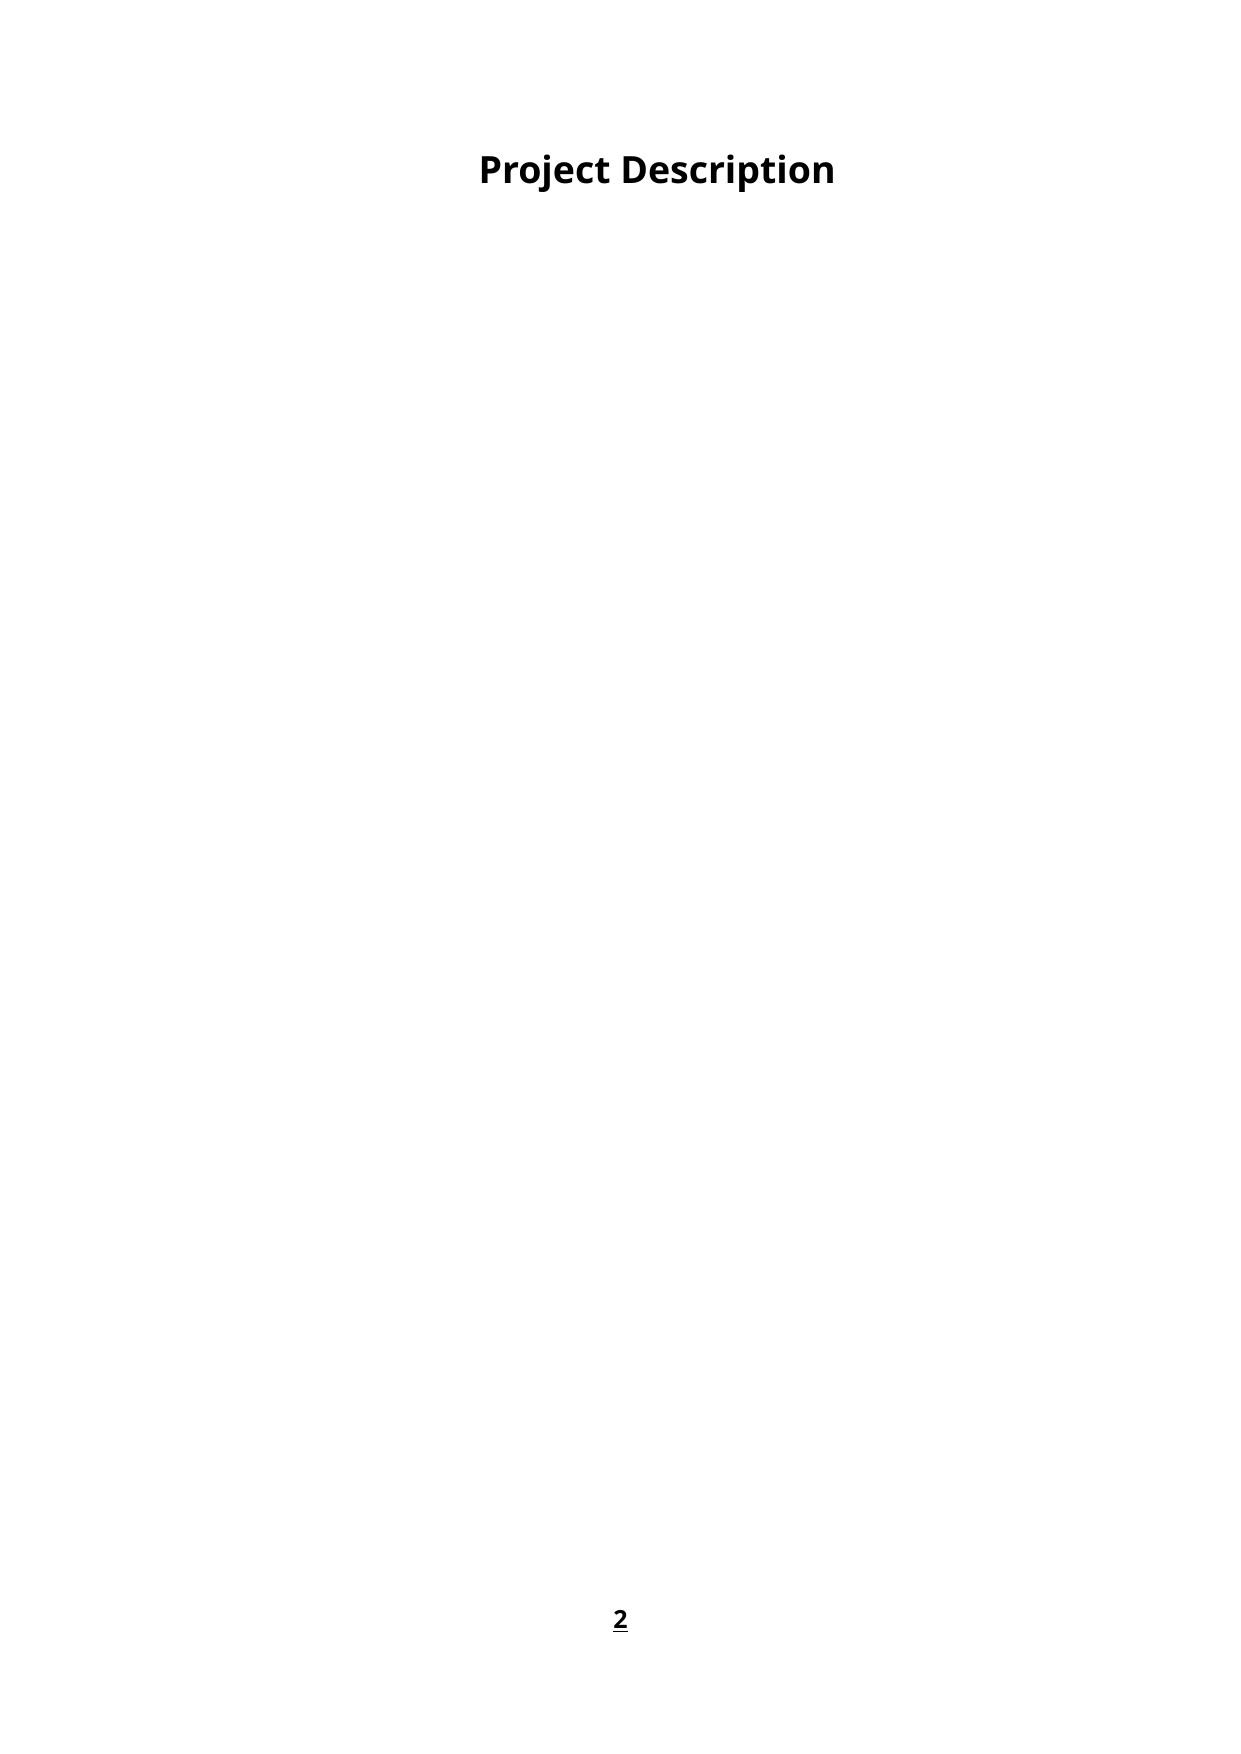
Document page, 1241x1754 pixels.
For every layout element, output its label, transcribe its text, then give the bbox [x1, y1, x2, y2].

subtitle Project Description [118, 143, 1122, 194]
